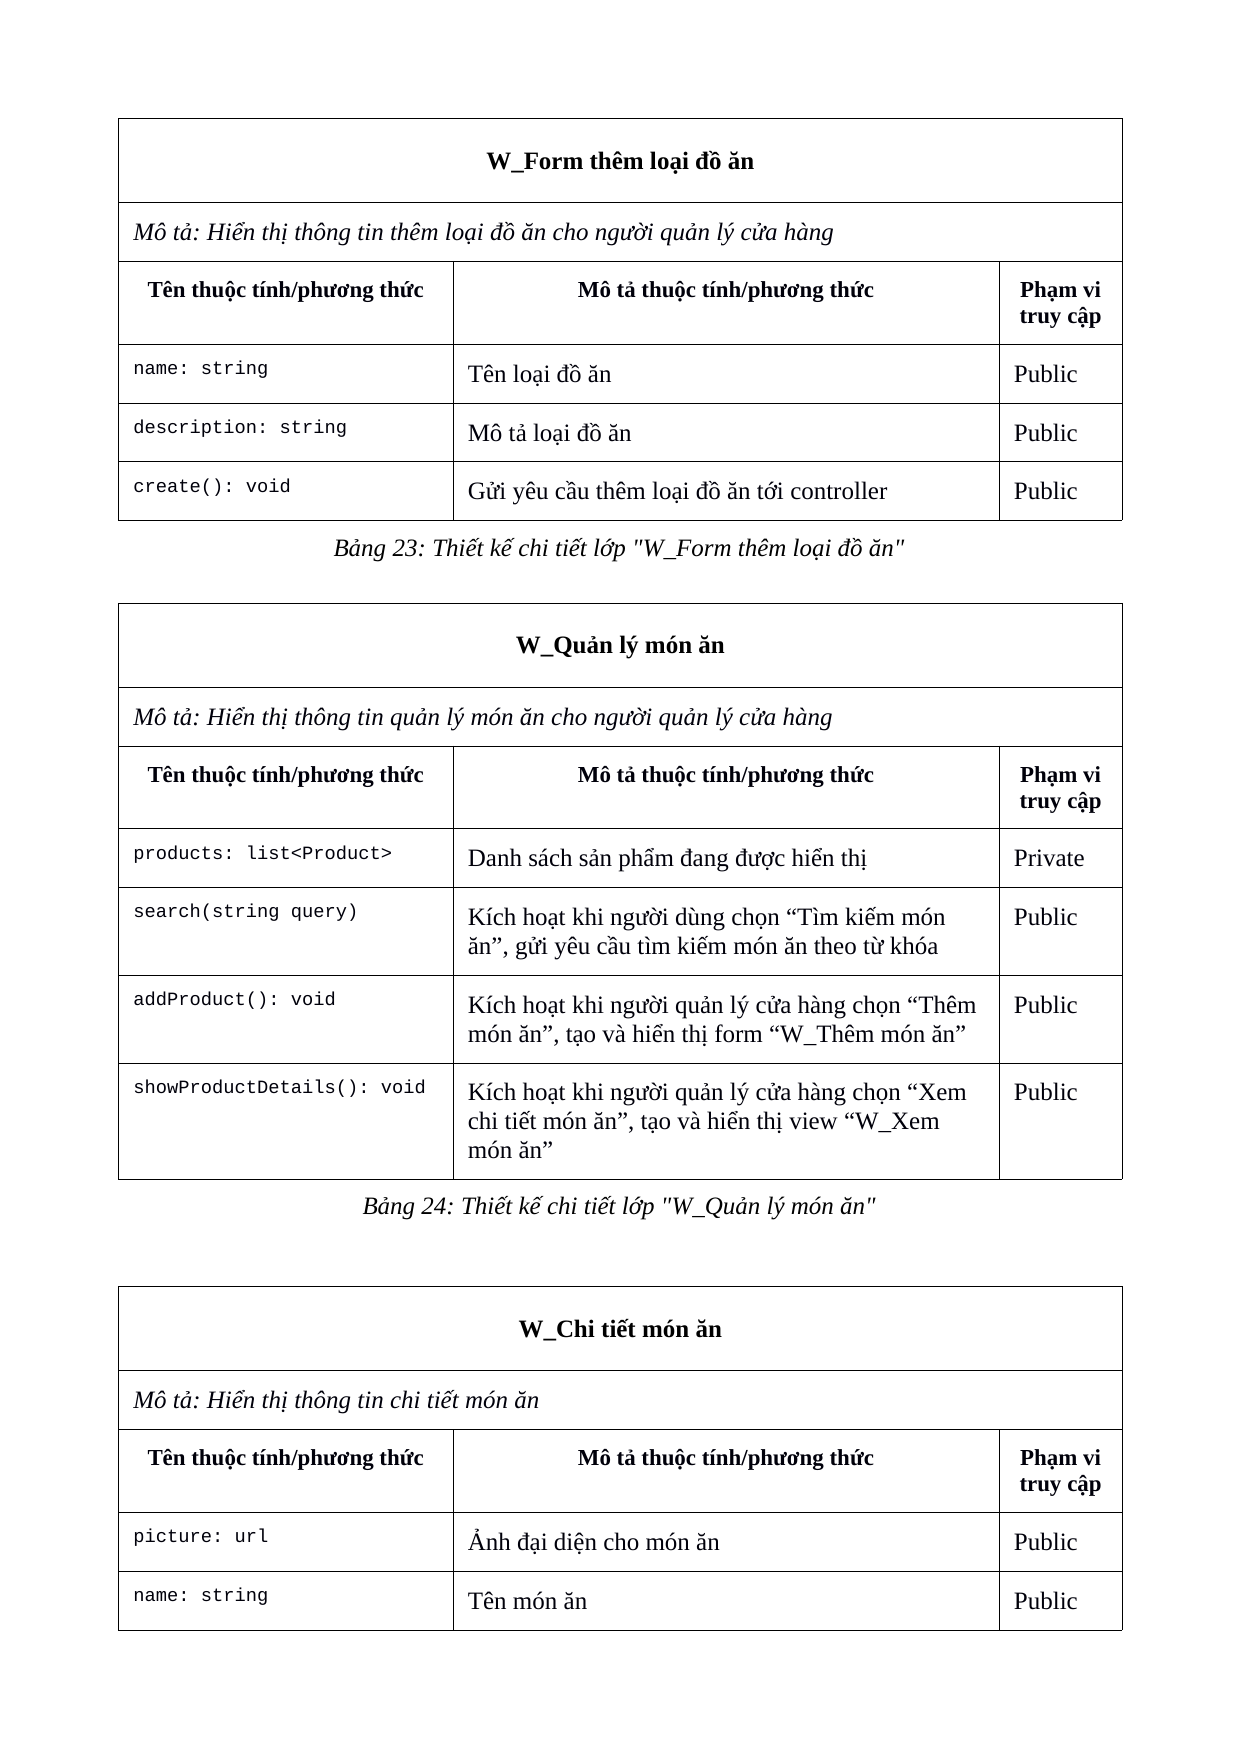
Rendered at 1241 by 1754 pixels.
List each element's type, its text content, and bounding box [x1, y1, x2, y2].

table_cell Ảnh đại diện cho món ăn [454, 1513, 999, 1571]
table_cell Phạm vi truy cập [1000, 1430, 1122, 1512]
table_cell Public [1000, 404, 1122, 461]
table_cell Danh sách sản phẩm đang được hiển thị [454, 829, 999, 887]
table_cell Kích hoạt khi người dùng chọn “Tìm kiếm món ăn”, gửi yêu cầu tìm kiếm món ăn theo từ khóa [454, 888, 999, 975]
table_cell Tên thuộc tính/phương thức [119, 1430, 453, 1512]
table_cell Tên loại đồ ăn [454, 345, 999, 402]
text Bảng 24: Thiết kế chi tiết lớp "W_Quản lý món ăn" [118, 1191, 1122, 1220]
table_cell Phạm vi truy cập [1000, 747, 1122, 828]
table_cell Mô tả: Hiển thị thông tin quản lý món ăn cho người quản lý cửa hàng [119, 688, 1122, 746]
table_cell products: list<Product> [119, 829, 453, 887]
table_cell Private [1000, 829, 1122, 887]
table_header W_Chi tiết món ăn [119, 1287, 1122, 1370]
table_cell Public [1000, 976, 1122, 1062]
table_header W_Quản lý món ăn [119, 604, 1122, 687]
table_cell Public [1000, 1064, 1122, 1179]
table_cell Public [1000, 462, 1122, 520]
table_cell Tên thuộc tính/phương thức [119, 747, 453, 828]
table_cell Public [1000, 1513, 1122, 1571]
table_cell Kích hoạt khi người quản lý cửa hàng chọn “Xem chi tiết món ăn”, tạo và hiển thị view “W_Xem món ăn” [454, 1064, 999, 1179]
table_cell Mô tả loại đồ ăn [454, 404, 999, 461]
table_cell Tên thuộc tính/phương thức [119, 262, 453, 344]
table_cell create(): void [119, 462, 453, 520]
table_cell Mô tả thuộc tính/phương thức [454, 262, 999, 344]
table_cell Gửi yêu cầu thêm loại đồ ăn tới controller [454, 462, 999, 520]
table_cell Public [1000, 345, 1122, 402]
table_cell Phạm vi truy cập [1000, 262, 1122, 344]
table_cell name: string [119, 1572, 453, 1629]
table_cell Tên món ăn [454, 1572, 999, 1629]
table_cell Mô tả: Hiển thị thông tin thêm loại đồ ăn cho người quản lý cửa hàng [119, 203, 1122, 261]
table_cell Kích hoạt khi người quản lý cửa hàng chọn “Thêm món ăn”, tạo và hiển thị form “W_Thêm món ăn” [454, 976, 999, 1062]
table_cell search(string query) [119, 888, 453, 975]
table_cell showProductDetails(): void [119, 1064, 453, 1179]
table_cell picture: url [119, 1513, 453, 1571]
table_cell description: string [119, 404, 453, 461]
text Bảng 23: Thiết kế chi tiết lớp "W_Form thêm loại đồ ăn" [118, 533, 1122, 562]
table_cell Mô tả thuộc tính/phương thức [454, 747, 999, 828]
table_cell Public [1000, 888, 1122, 975]
table_header W_Form thêm loại đồ ăn [119, 119, 1122, 202]
table_cell Mô tả: Hiển thị thông tin chi tiết món ăn [119, 1371, 1122, 1429]
table_cell name: string [119, 345, 453, 402]
table_cell Public [1000, 1572, 1122, 1629]
table_cell addProduct(): void [119, 976, 453, 1062]
table_cell Mô tả thuộc tính/phương thức [454, 1430, 999, 1512]
